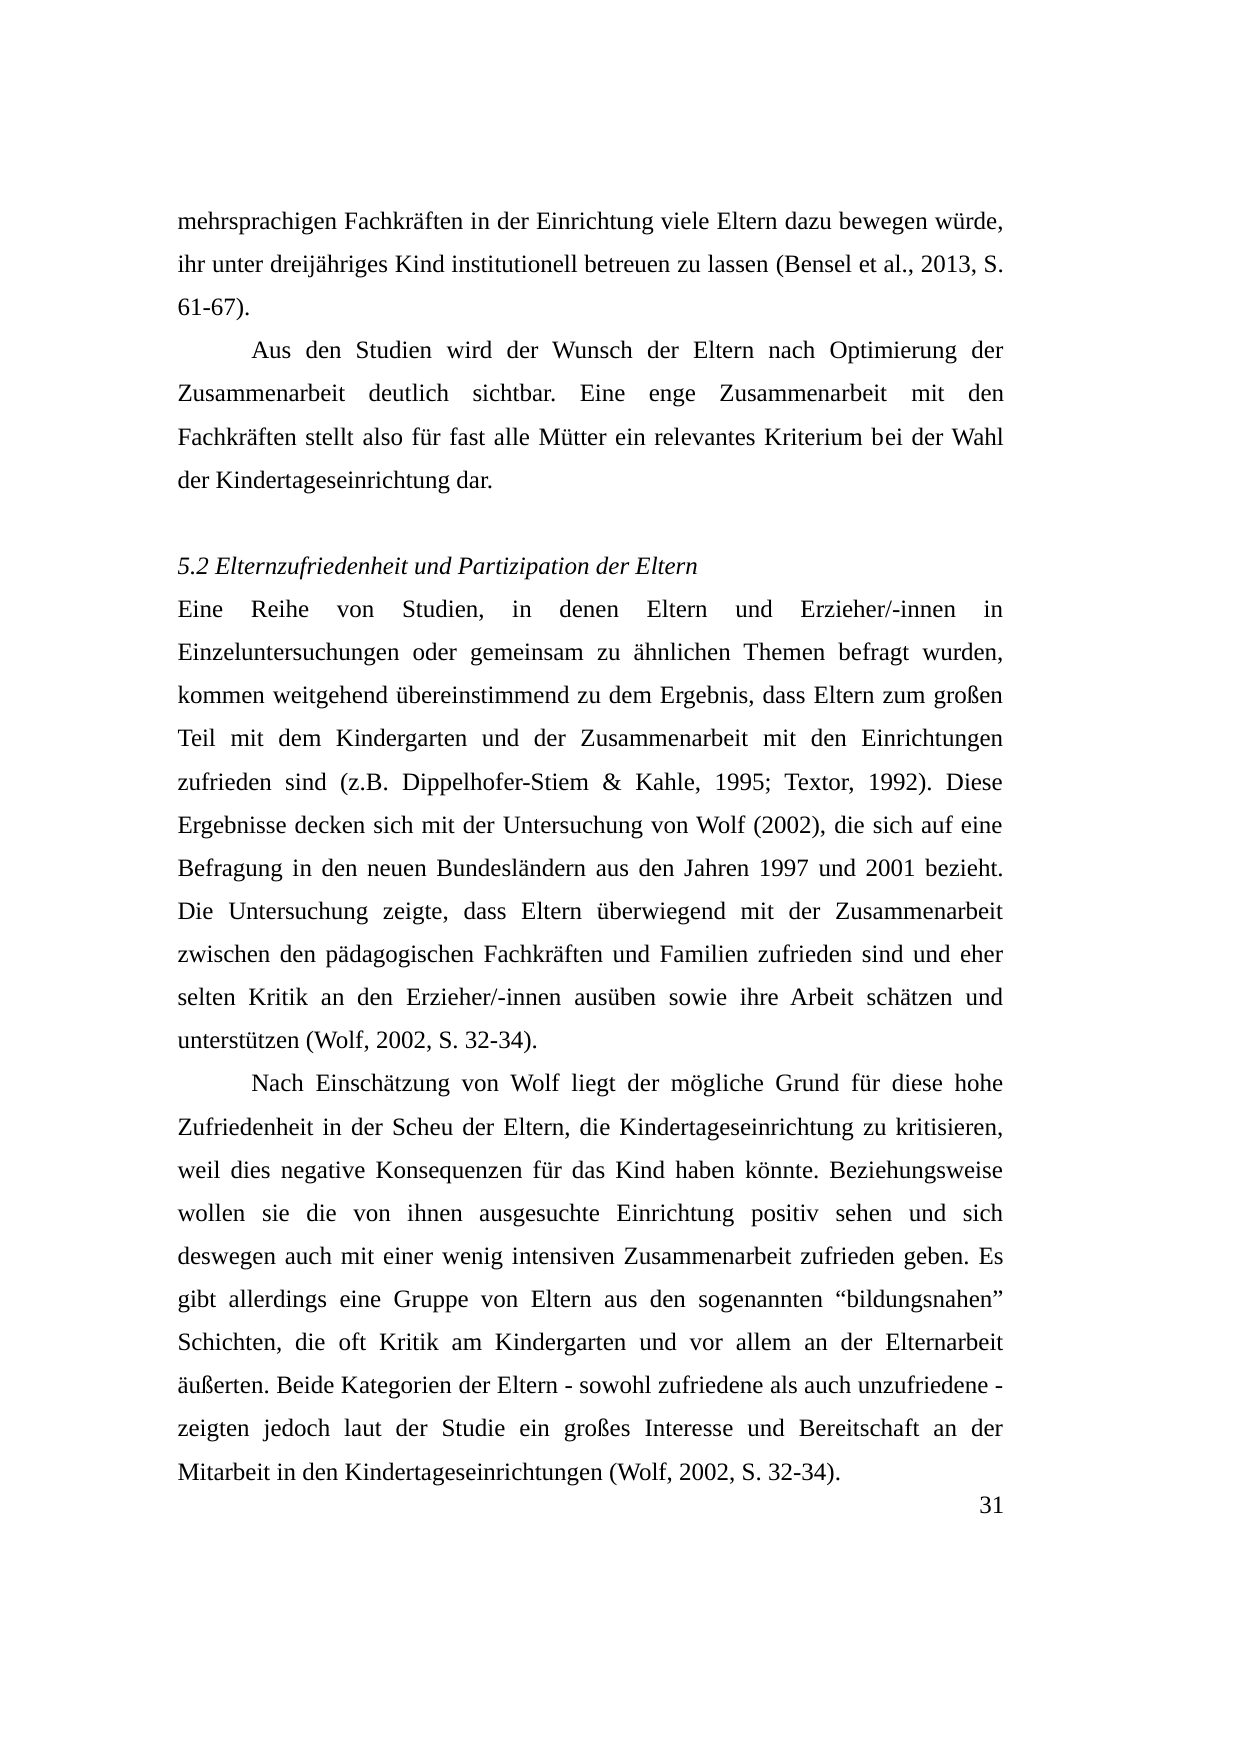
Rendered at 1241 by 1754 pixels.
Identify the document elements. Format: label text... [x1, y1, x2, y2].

text mehrsprachigen Fachkräften in der Einrichtung viele Eltern dazu bewegen würde, ihr unter dreijähriges Kind institutionell betreuen zu lassen (Bensel et al., 2013, S. 61-67). [177, 206, 1004, 321]
text Aus den Studien wird der Wunsch der Eltern nach Optimierung der Zusammenarbeit deutlich sichtbar. Eine enge Zusammenarbeit mit den Fachkräften stellt also für fast alle Mütter ein relevantes Kriterium bei der Wahl der Kindertageseinrichtung dar. [177, 335, 1004, 493]
text Eine Reihe von Studien, in denen Eltern und Erzieher/-innen in Einzeluntersuchungen oder gemeinsam zu ähnlichen Themen befragt wurden, kommen weitgehend übereinstimmend zu dem Ergebnis, dass Eltern zum großen Teil mit dem Kindergarten und der Zusammenarbeit mit den Einrichtungen zufrieden sind (z.B. Dippelhofer-Stiem & Kahle, 1995; Textor, 1992). Diese Ergebnisse decken sich mit der Untersuchung von Wolf (2002), die sich auf eine Befragung in den neuen Bundesländern aus den Jahren 1997 und 2001 bezieht. Die Untersuchung zeigte, dass Eltern überwiegend mit der Zusammenarbeit zwischen den pädagogischen Fachkräften und Familien zufrieden sind und eher selten Kritik an den Erzieher/-innen ausüben sowie ihre Arbeit schätzen und unterstützen (Wolf, 2002, S. 32-34). [177, 594, 1004, 1054]
text 5.2 Elternzufriedenheit und Partizipation der Eltern [177, 551, 1004, 580]
text Nach Einschätzung von Wolf liegt der mögliche Grund für diese hohe Zufriedenheit in der Scheu der Eltern, die Kindertageseinrichtung zu kritisieren, weil dies negative Konsequenzen für das Kind haben könnte. Beziehungsweise wollen sie die von ihnen ausgesuchte Einrichtung positiv sehen und sich deswegen auch mit einer wenig intensiven Zusammenarbeit zufrieden geben. Es gibt allerdings eine Gruppe von Eltern aus den sogenannten “bildungsnahen” Schichten, die oft Kritik am Kindergarten und vor allem an der Elternarbeit äußerten. Beide Kategorien der Eltern - sowohl zufriedene als auch unzufriedene - zeigten jedoch laut der Studie ein großes Interesse und Bereitschaft an der Mitarbeit in den Kindertageseinrichtungen (Wolf, 2002, S. 32-34). [177, 1068, 1004, 1485]
